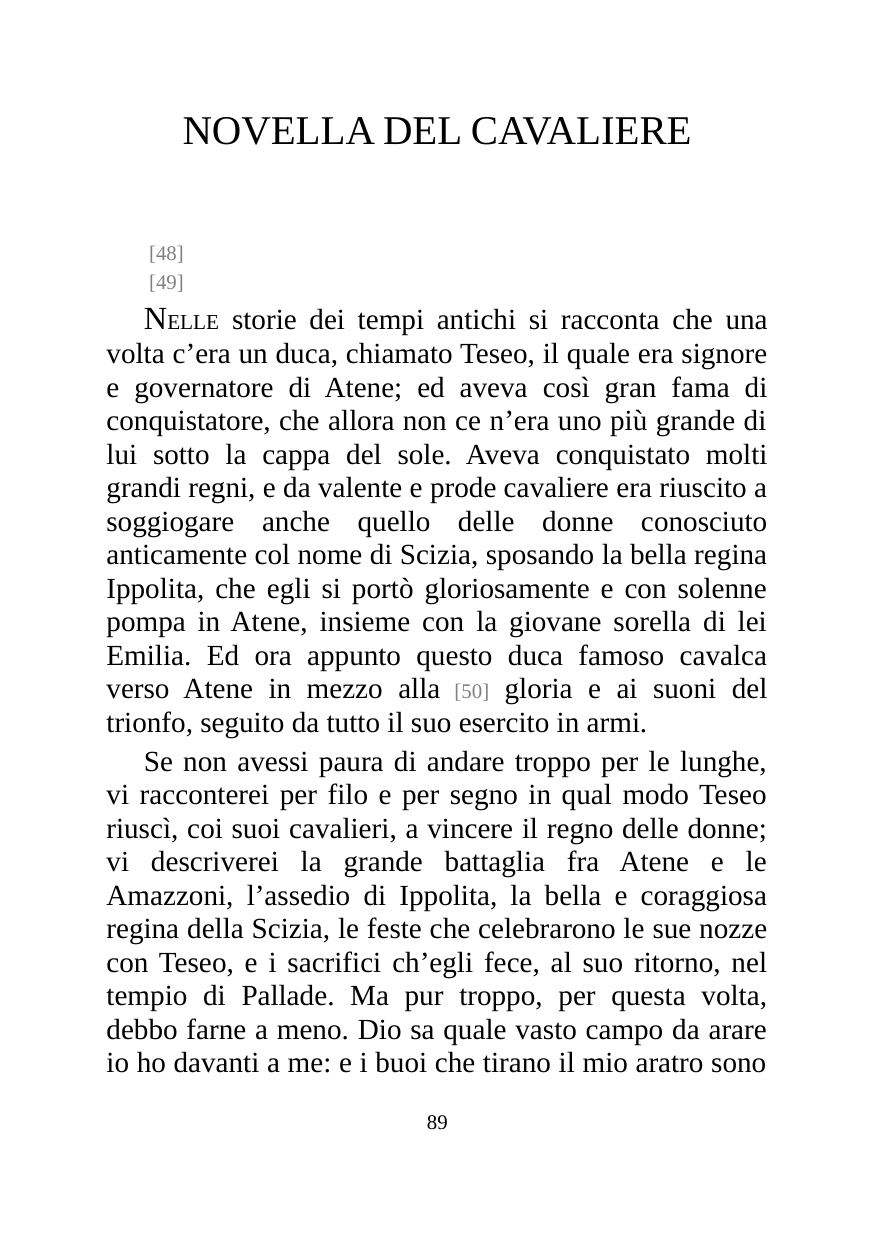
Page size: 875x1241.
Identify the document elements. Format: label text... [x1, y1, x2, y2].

text Nelle storie dei tempi antichi si racconta che una volta c’era un duca, chiamato Teseo, il quale era signore e governatore di Atene; ed aveva così gran fama di conquistatore, che allora non ce n’era uno più grande di lui sotto la cappa del sole. Aveva conquistato molti grandi regni, e da valente e prode cavaliere era riuscito a soggiogare anche quello delle donne conosciuto anticamente col nome di Scizia, sposando la bella regina Ippolita, che egli si portò gloriosamente e con solenne pompa in Atene, insieme con la giovane sorella di lei Emilia. Ed ora appunto questo duca famoso cavalca verso Atene in mezzo alla [50] gloria e ai suoni del trionfo, seguito da tutto il suo esercito in armi. [106, 299, 768, 739]
text [49] [106, 270, 768, 294]
text [48] [106, 241, 768, 265]
subtitle NOVELLA DEL CAVALIERE [106, 106, 768, 153]
text Se non avessi paura di andare troppo per le lunghe, vi racconterei per filo e per segno in qual modo Teseo riuscì, coi suoi cavalieri, a vincere il regno delle donne; vi descriverei la grande battaglia fra Atene e le Amazzoni, l’assedio di Ippolita, la bella e coraggiosa regina della Scizia, le feste che celebrarono le sue nozze con Teseo, e i sacrifici ch’egli fece, al suo ritorno, nel tempio di Pallade. Ma pur troppo, per questa volta, debbo farne a meno. Dio sa quale vasto campo da arare io ho davanti a me: e i buoi che tirano il mio aratro sono [106, 744, 768, 1079]
